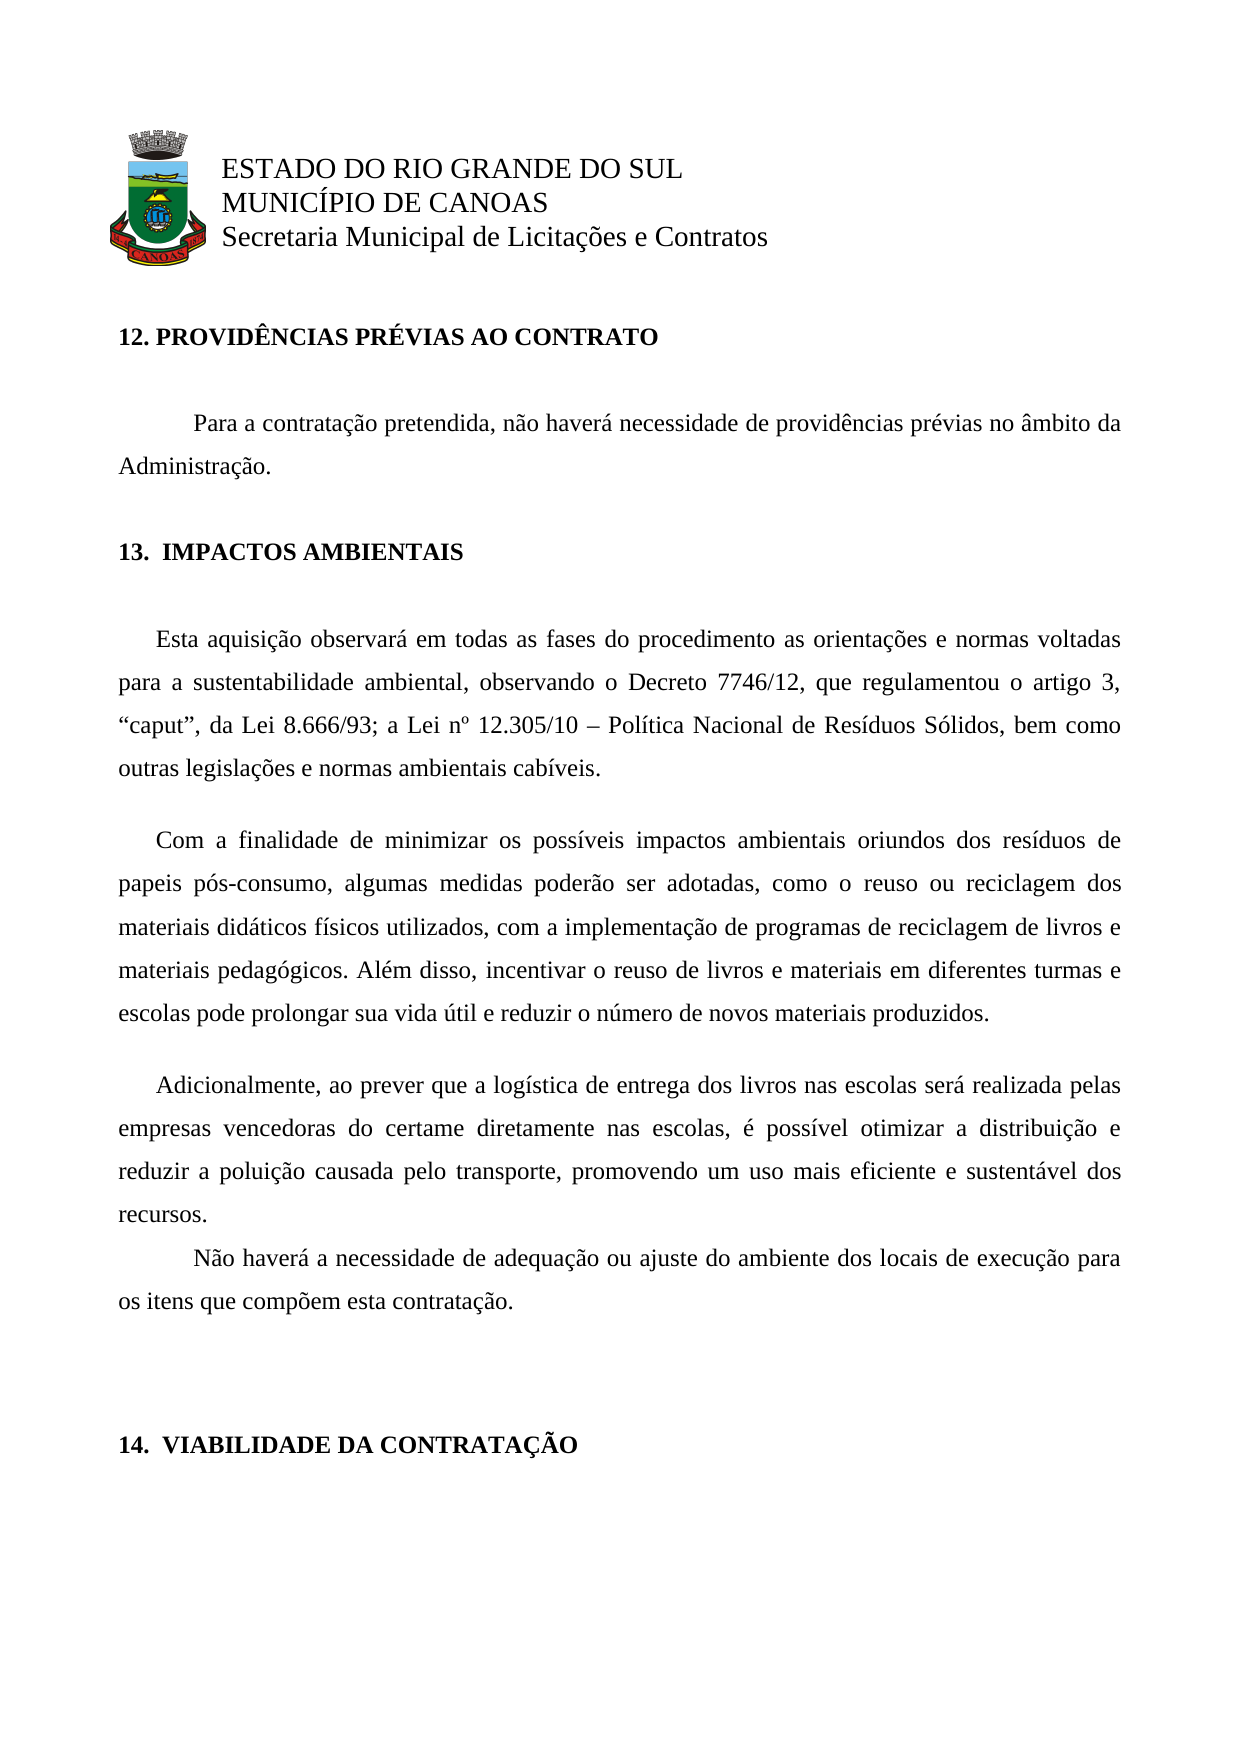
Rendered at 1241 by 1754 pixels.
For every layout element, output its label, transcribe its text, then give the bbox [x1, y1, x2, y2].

text 14. VIABILIDADE DA CONTRATAÇÃO [118, 1430, 1122, 1459]
text Com a finalidade de minimizar os possíveis impactos ambientais oriundos dos resíduos de papeis pós-consumo, algumas medidas poderão ser adotadas, como o reuso ou reciclagem dos materiais didáticos físicos utilizados, com a implementação de programas de reciclagem de livros e materiais pedagógicos. Além disso, incentivar o reuso de livros e materiais em diferentes turmas e escolas pode prolongar sua vida útil e reduzir o número de novos materiais produzidos. [118, 825, 1122, 1027]
text Para a contratação pretendida, não haverá necessidade de providências prévias no âmbito da Administração. [118, 408, 1122, 480]
text 13. IMPACTOS AMBIENTAIS [118, 537, 1122, 566]
text Não haverá a necessidade de adequação ou ajuste do ambiente dos locais de execução para os itens que compõem esta contratação. [118, 1243, 1122, 1314]
text Esta aquisição observará em todas as fases do procedimento as orientações e normas voltadas para a sustentabilidade ambiental, observando o Decreto 7746/12, que regulamentou o artigo 3, “caput”, da Lei 8.666/93; a Lei nº 12.305/10 – Política Nacional de Resíduos Sólidos, bem como outras legislações e normas ambientais cabíveis. [118, 624, 1122, 782]
text Adicionalmente, ao prever que a logística de entrega dos livros nas escolas será realizada pelas empresas vencedoras do certame diretamente nas escolas, é possível otimizar a distribuição e reduzir a poluição causada pelo transporte, promovendo um uso mais eficiente e sustentável dos recursos. [118, 1070, 1122, 1228]
text 12. PROVIDÊNCIAS PRÉVIAS AO CONTRATO [118, 322, 1122, 351]
picture [110, 130, 206, 266]
